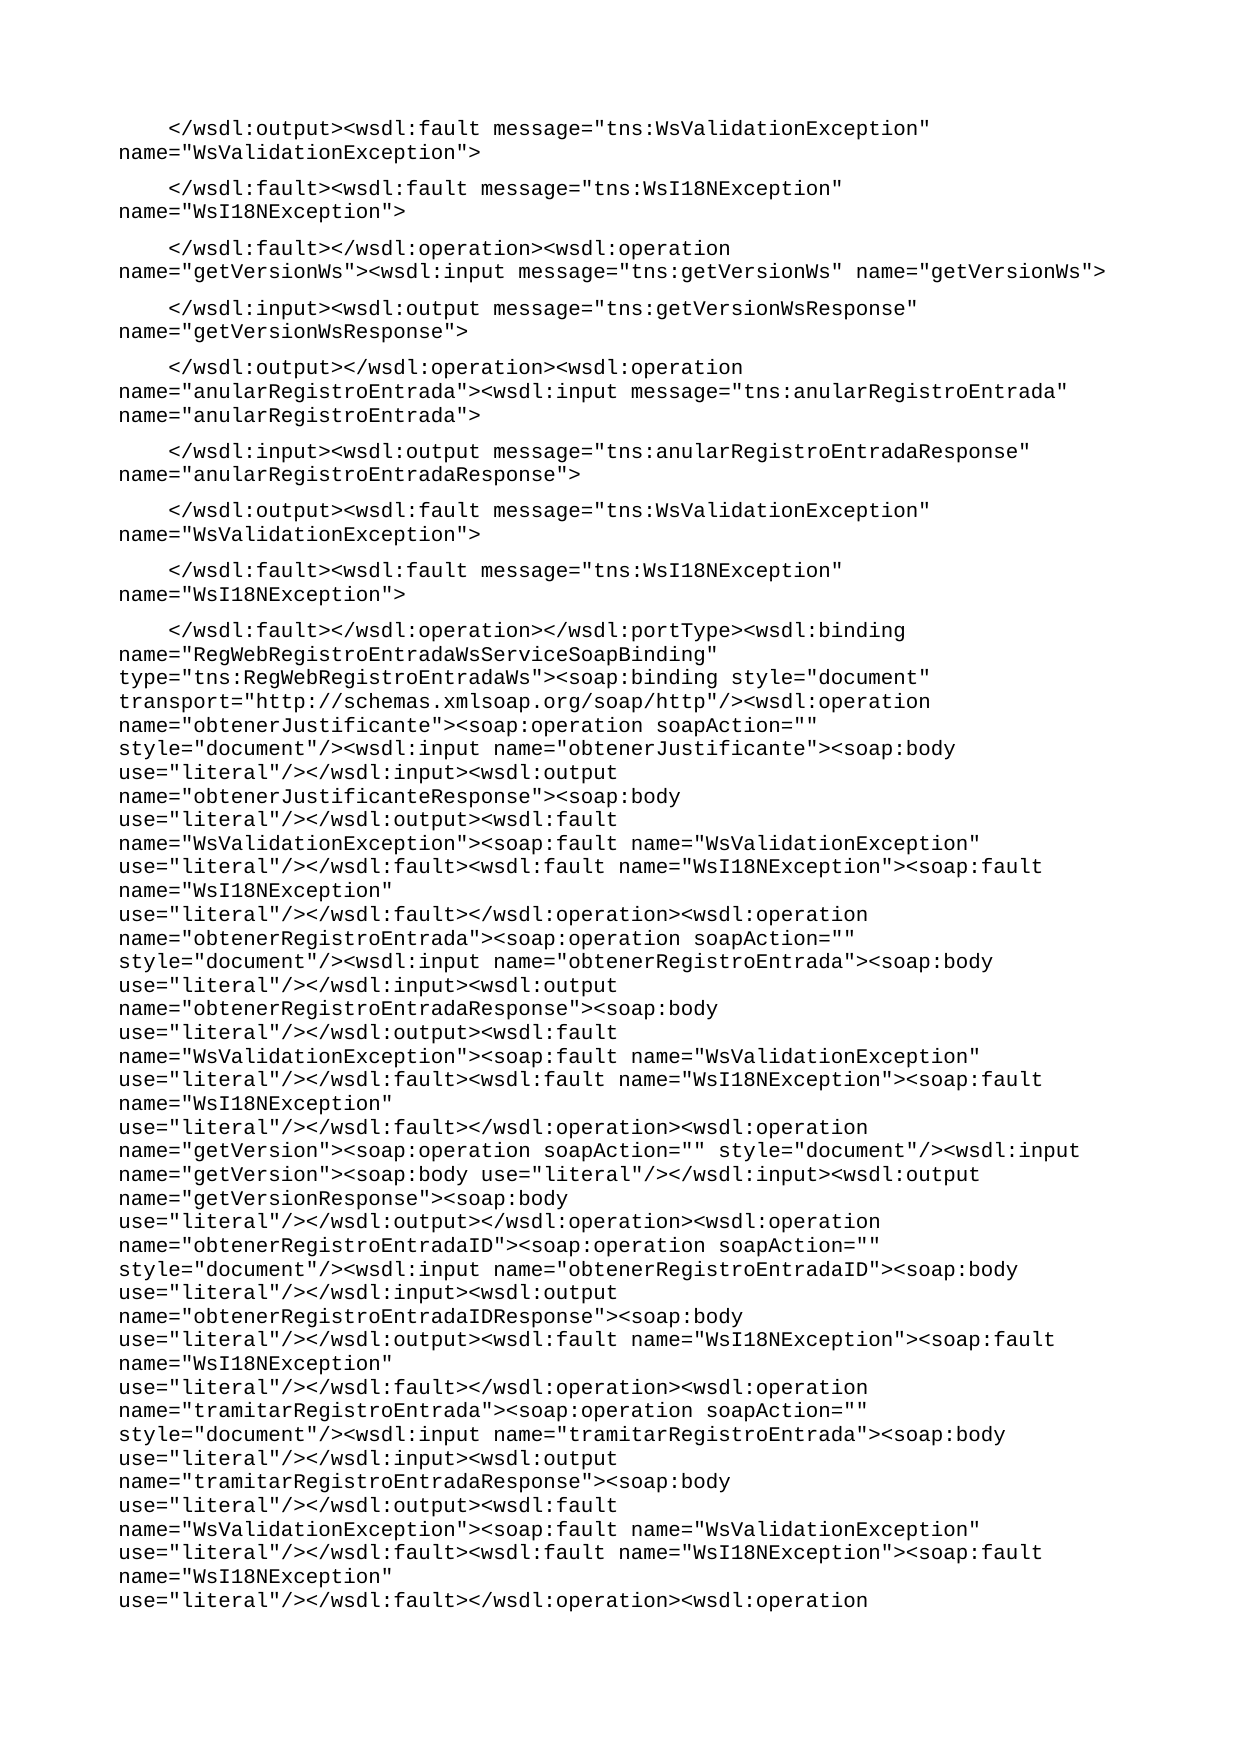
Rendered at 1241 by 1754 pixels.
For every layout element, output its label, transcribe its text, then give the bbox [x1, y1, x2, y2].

text </wsdl:fault></wsdl:operation></wsdl:portType><wsdl:binding name="RegWebRegistroEntradaWsServiceSoapBinding" type="tns:RegWebRegistroEntradaWs"><soap:binding style="document" transport="http://schemas.xmlsoap.org/soap/http"/><wsdl:operation name="obtenerJustificante"><soap:operation soapAction="" style="document"/><wsdl:input name="obtenerJustificante"><soap:body use="literal"/></wsdl:input><wsdl:output name="obtenerJustificanteResponse"><soap:body use="literal"/></wsdl:output><wsdl:fault name="WsValidationException"><soap:fault name="WsValidationException" use="literal"/></wsdl:fault><wsdl:fault name="WsI18NException"><soap:fault name="WsI18NException" use="literal"/></wsdl:fault></wsdl:operation><wsdl:operation name="obtenerRegistroEntrada"><soap:operation soapAction="" style="document"/><wsdl:input name="obtenerRegistroEntrada"><soap:body use="literal"/></wsdl:input><wsdl:output name="obtenerRegistroEntradaResponse"><soap:body use="literal"/></wsdl:output><wsdl:fault name="WsValidationException"><soap:fault name="WsValidationException" use="literal"/></wsdl:fault><wsdl:fault name="WsI18NException"><soap:fault name="WsI18NException" use="literal"/></wsdl:fault></wsdl:operation><wsdl:operation name="getVersion"><soap:operation soapAction="" style="document"/><wsdl:input name="getVersion"><soap:body use="literal"/></wsdl:input><wsdl:output name="getVersionResponse"><soap:body use="literal"/></wsdl:output></wsdl:operation><wsdl:operation name="obtenerRegistroEntradaID"><soap:operation soapAction="" style="document"/><wsdl:input name="obtenerRegistroEntradaID"><soap:body use="literal"/></wsdl:input><wsdl:output name="obtenerRegistroEntradaIDResponse"><soap:body use="literal"/></wsdl:output><wsdl:fault name="WsI18NException"><soap:fault name="WsI18NException" use="literal"/></wsdl:fault></wsdl:operation><wsdl:operation name="tramitarRegistroEntrada"><soap:operation soapAction="" style="document"/><wsdl:input name="tramitarRegistroEntrada"><soap:body use="literal"/></wsdl:input><wsdl:output name="tramitarRegistroEntradaResponse"><soap:body use="literal"/></wsdl:output><wsdl:fault name="WsValidationException"><soap:fault name="WsValidationException" use="literal"/></wsdl:fault><wsdl:fault name="WsI18NException"><soap:fault name="WsI18NException" use="literal"/></wsdl:fault></wsdl:operation><wsdl:operation [118, 620, 1122, 1613]
text </wsdl:input><wsdl:output message="tns:anularRegistroEntradaResponse" name="anularRegistroEntradaResponse"> [118, 441, 1122, 488]
text </wsdl:fault><wsdl:fault message="tns:WsI18NException" name="WsI18NException"> [118, 178, 1122, 225]
text </wsdl:input><wsdl:output message="tns:getVersionWsResponse" name="getVersionWsResponse"> [118, 297, 1122, 345]
text </wsdl:output><wsdl:fault message="tns:WsValidationException" name="WsValidationException"> [118, 501, 1122, 548]
text </wsdl:fault></wsdl:operation><wsdl:operation name="getVersionWs"><wsdl:input message="tns:getVersionWs" name="getVersionWs"> [118, 238, 1122, 285]
text </wsdl:output></wsdl:operation><wsdl:operation name="anularRegistroEntrada"><wsdl:input message="tns:anularRegistroEntrada" name="anularRegistroEntrada"> [118, 357, 1122, 428]
text </wsdl:fault><wsdl:fault message="tns:WsI18NException" name="WsI18NException"> [118, 560, 1122, 608]
text </wsdl:output><wsdl:fault message="tns:WsValidationException" name="WsValidationException"> [118, 118, 1122, 165]
